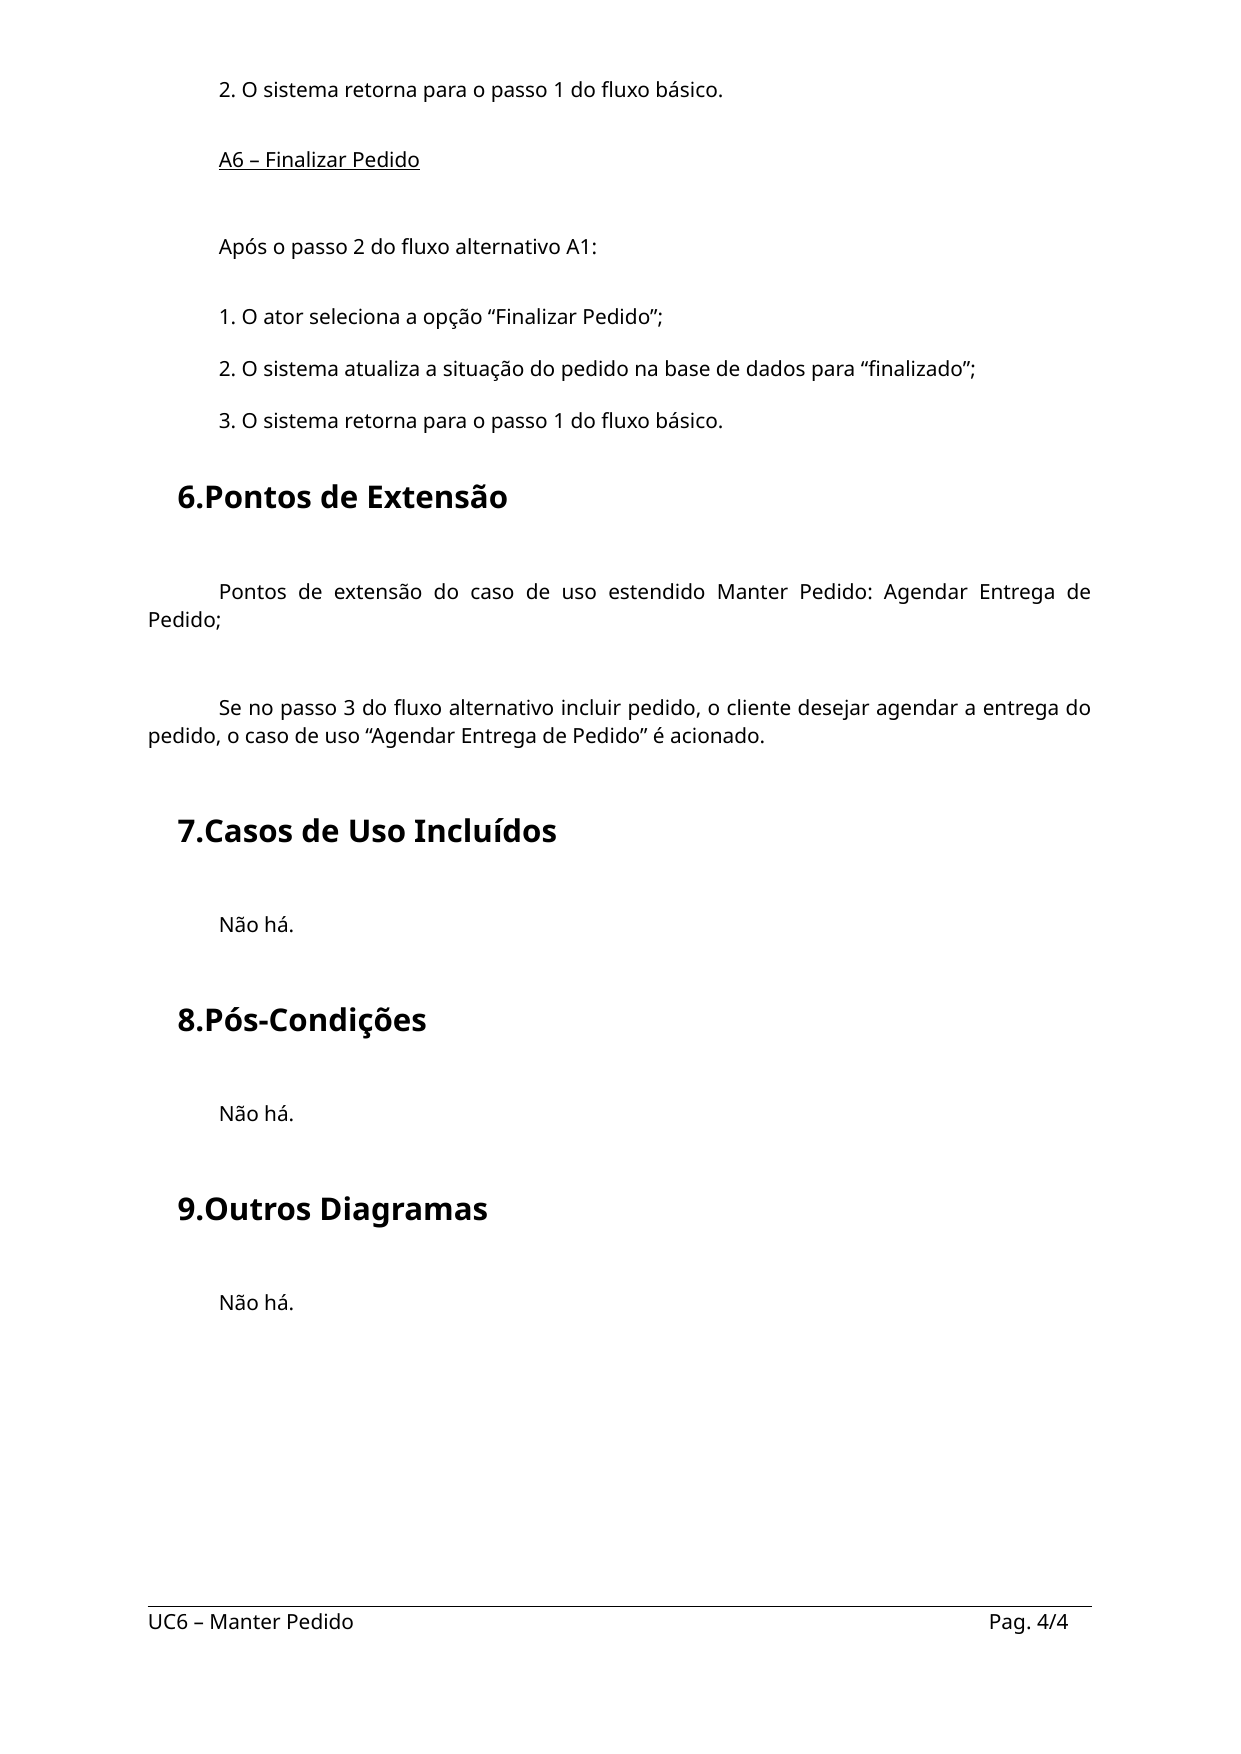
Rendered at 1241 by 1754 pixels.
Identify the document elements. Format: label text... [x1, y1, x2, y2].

subtitle Outros Diagramas [148, 1187, 1092, 1229]
text Após o passo 2 do fluxo alternativo A1: [148, 232, 1092, 261]
text Não há. [148, 1288, 1092, 1317]
subtitle Pontos de Extensão [148, 475, 1092, 518]
text 1. O ator seleciona a opção “Finalizar Pedido”; [148, 302, 1092, 330]
text Pontos de extensão do caso de uso estendido Manter Pedido: Agendar Entrega de Pedido; [148, 577, 1092, 634]
subtitle Casos de Uso Incluídos [148, 809, 1092, 851]
text Não há. [148, 910, 1092, 939]
text Se no passo 3 do fluxo alternativo incluir pedido, o cliente desejar agendar a entrega do pedido, o caso de uso “Agendar Entrega de Pedido” é acionado. [148, 693, 1092, 750]
text A6 – Finalizar Pedido [148, 145, 1092, 173]
text 2. O sistema retorna para o passo 1 do fluxo básico. [148, 75, 1092, 103]
text Não há. [148, 1099, 1092, 1128]
subtitle Pós-Condições [148, 998, 1092, 1040]
text 2. O sistema atualiza a situação do pedido na base de dados para “finalizado”; [148, 354, 1092, 382]
text 3. O sistema retorna para o passo 1 do fluxo básico. [148, 406, 1092, 434]
